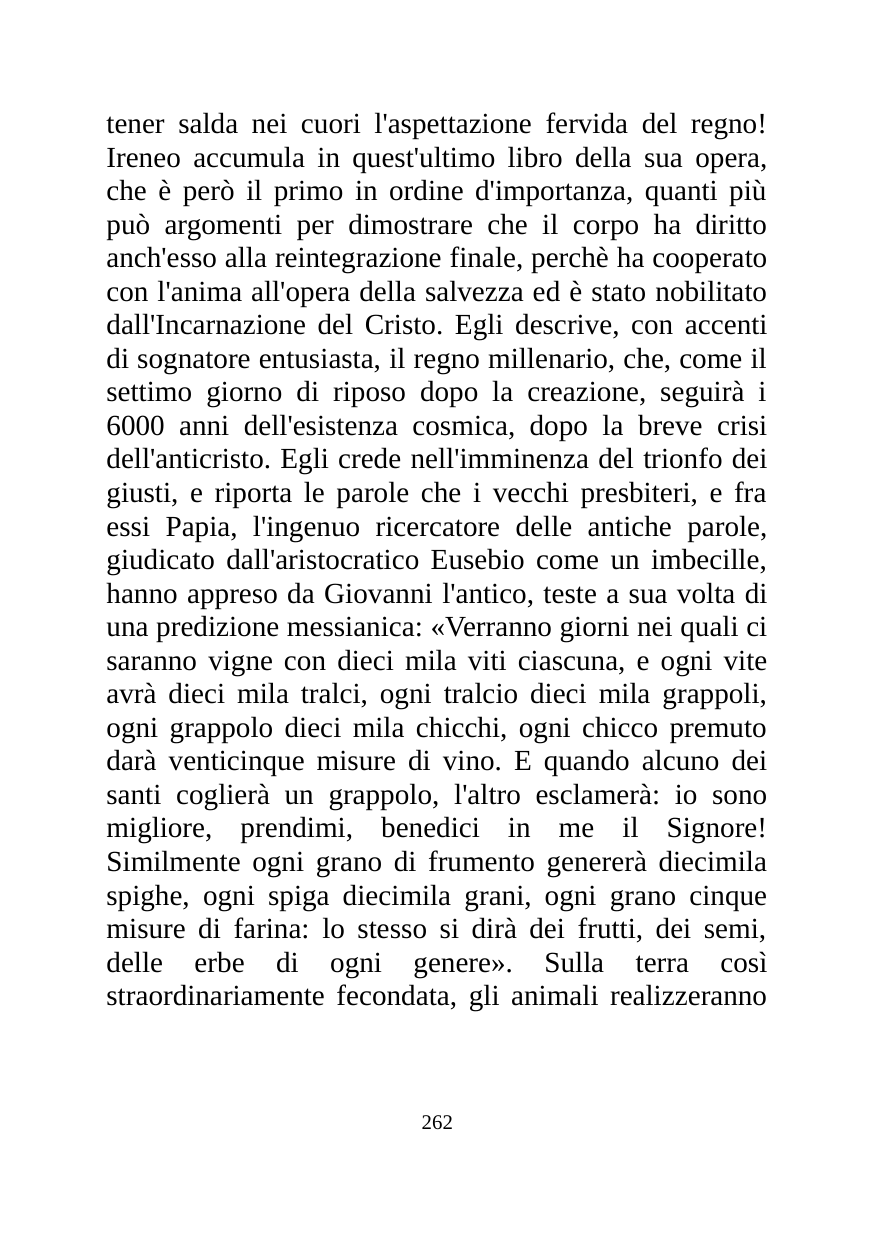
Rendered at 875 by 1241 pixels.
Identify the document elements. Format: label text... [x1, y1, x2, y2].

text tener salda nei cuori l'aspettazione fervida del regno! Ireneo accumula in quest'ultimo libro della sua opera, che è però il primo in ordine d'importanza, quanti più può argomenti per dimostrare che il corpo ha diritto anch'esso alla reintegrazione finale, perchè ha cooperato con l'anima all'opera della salvezza ed è stato nobilitato dall'Incarnazione del Cristo. Egli descrive, con accenti di sognatore entusiasta, il regno millenario, che, come il settimo giorno di riposo dopo la creazione, seguirà i 6000 anni dell'esistenza cosmica, dopo la breve crisi dell'anticristo. Egli crede nell'imminenza del trionfo dei giusti, e riporta le parole che i vecchi presbiteri, e fra essi Papia, l'ingenuo ricercatore delle antiche parole, giudicato dall'aristocratico Eusebio come un imbecille, hanno appreso da Giovanni l'antico, teste a sua volta di una predizione messianica: «Verranno giorni nei quali ci saranno vigne con dieci mila viti ciascuna, e ogni vite avrà dieci mila tralci, ogni tralcio dieci mila grappoli, ogni grappolo dieci mila chicchi, ogni chicco premuto darà venticinque misure di vino. E quando alcuno dei santi coglierà un grappolo, l'altro esclamerà: io sono migliore, prendimi, benedici in me il Signore! Similmente ogni grano di frumento genererà diecimila spighe, ogni spiga diecimila grani, ogni grano cinque misure di farina: lo stesso si dirà dei frutti, dei semi, delle erbe di ogni genere». Sulla terra così straordinariamente fecondata, gli animali realizzeranno [106, 106, 768, 1012]
